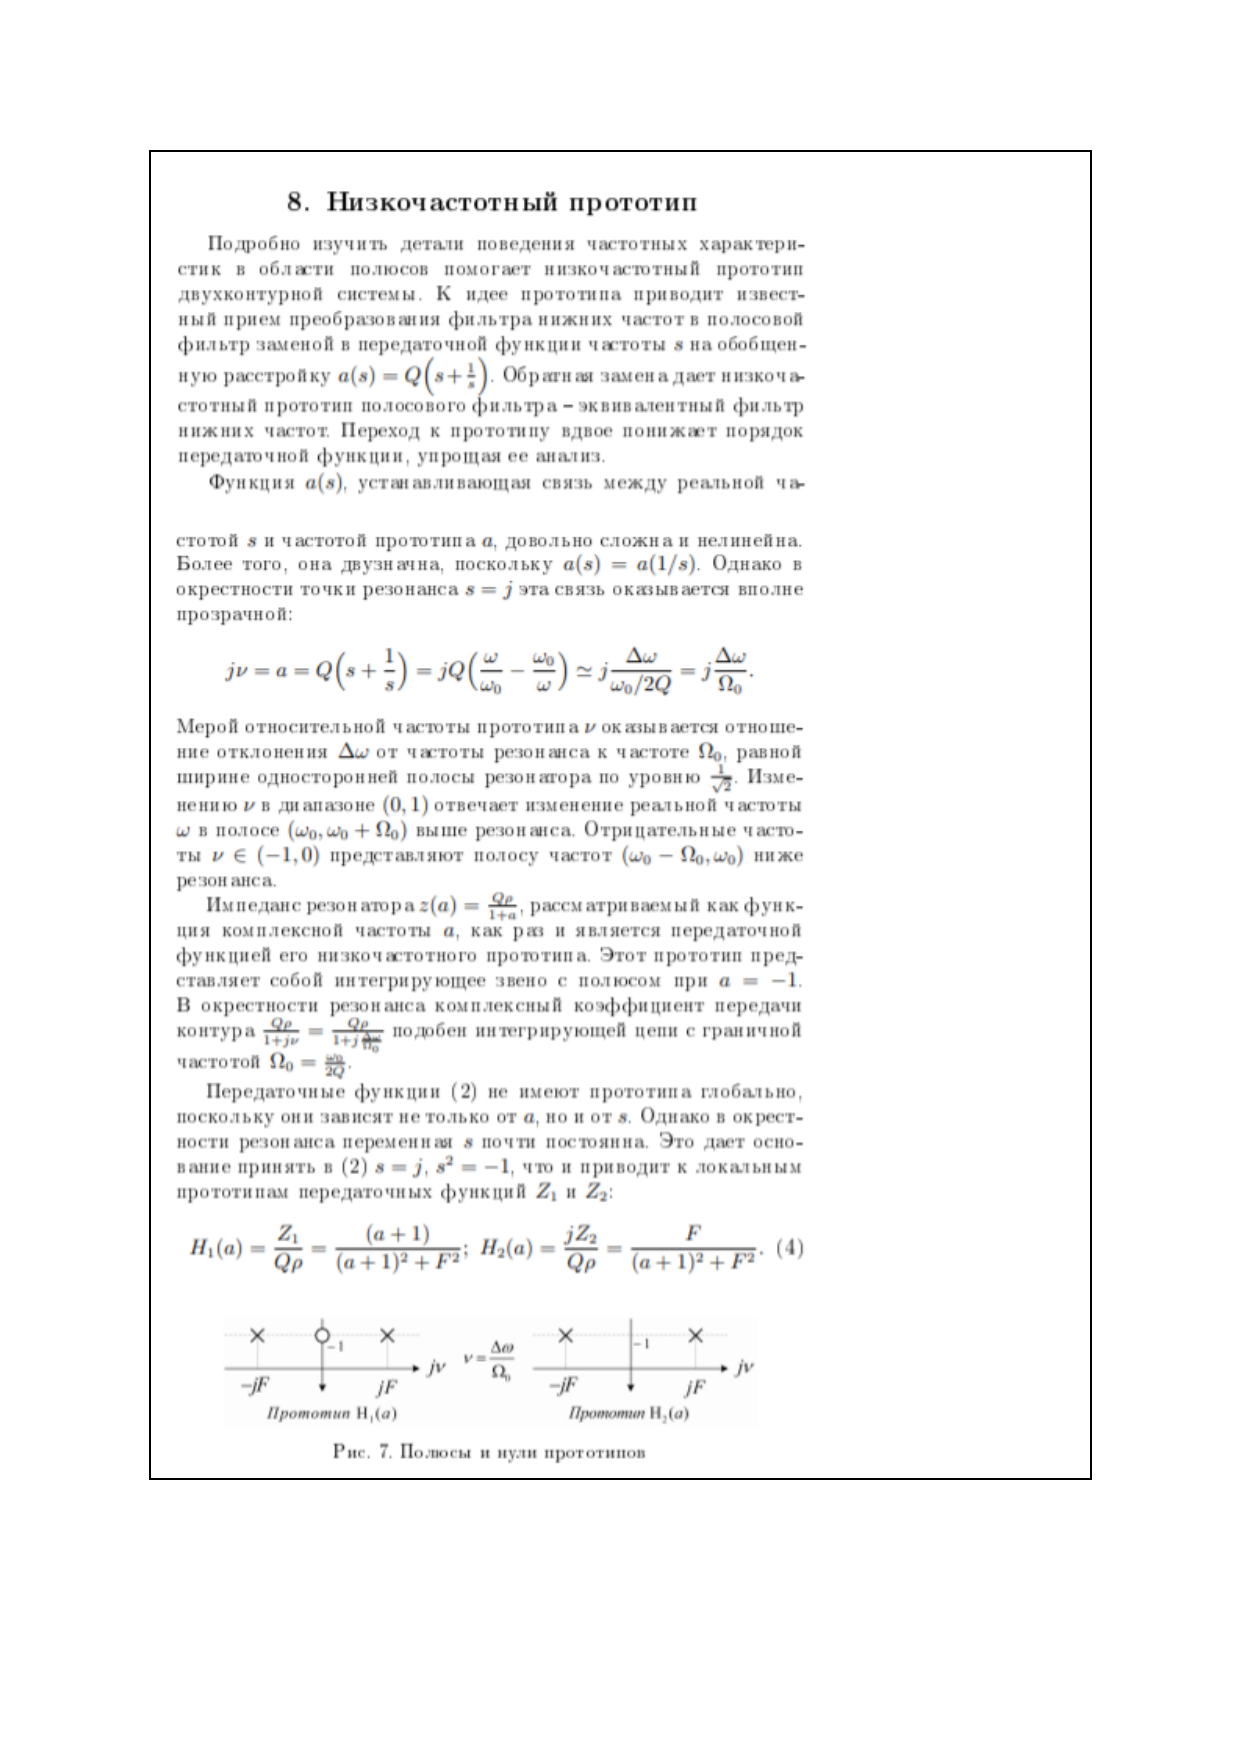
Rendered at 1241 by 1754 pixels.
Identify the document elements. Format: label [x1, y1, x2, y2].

picture [160, 187, 853, 1468]
table_cell [151, 152, 1090, 1478]
